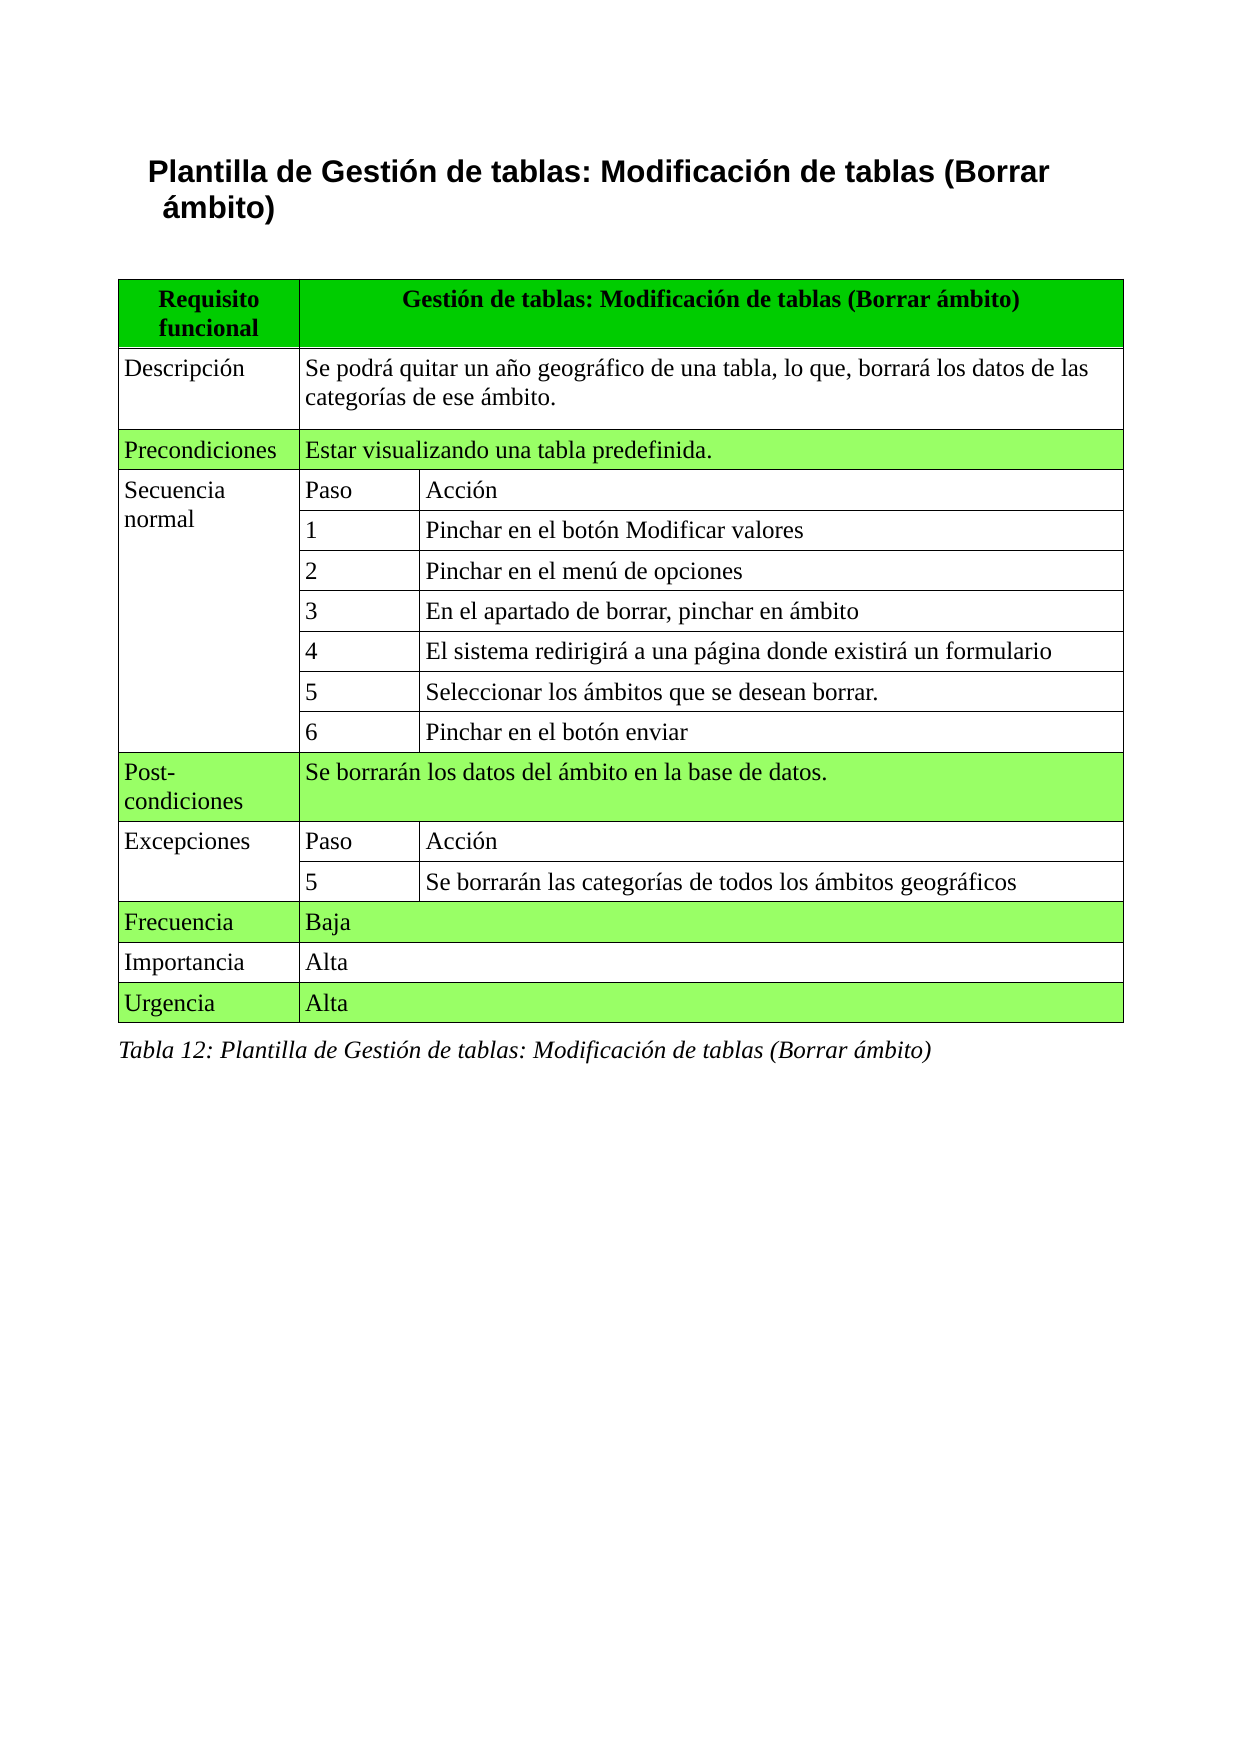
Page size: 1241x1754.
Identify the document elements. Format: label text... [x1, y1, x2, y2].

table_cell Frecuencia [119, 902, 299, 942]
table_cell 5 [300, 862, 419, 901]
table_cell Precondiciones [119, 430, 299, 469]
table_cell Se podrá quitar un año geográfico de una tabla, lo que, borrará los datos de las categorías de ese ámbito. [300, 349, 1123, 429]
table_cell Estar visualizando una tabla predefinida. [300, 430, 1123, 469]
table_cell Seleccionar los ámbitos que se desean borrar. [420, 672, 1123, 711]
table_cell Baja [300, 902, 1123, 942]
table_cell Descripción [119, 349, 299, 429]
table_cell Paso [300, 822, 419, 861]
table_cell 6 [300, 712, 419, 752]
table_cell El sistema redirigirá a una página donde existirá un formulario [420, 632, 1123, 671]
table_cell Alta [300, 983, 1123, 1022]
table_cell Paso [300, 470, 419, 510]
table_cell Se borrarán los datos del ámbito en la base de datos. [300, 753, 1123, 821]
table_cell En el apartado de borrar, pinchar en ámbito [420, 591, 1123, 631]
table_cell Excepciones [119, 822, 299, 901]
table_cell 3 [300, 591, 419, 631]
table_cell Post-condiciones [119, 753, 299, 821]
table_header Requisito funcional [119, 280, 299, 347]
table_cell Acción [420, 822, 1123, 861]
subtitle Plantilla de Gestión de tablas: Modificación de tablas (Borrar ámbito) [148, 153, 1122, 225]
text Tabla 12: Plantilla de Gestión de tablas: Modificación de tablas (Borrar ámbito) [118, 1035, 1122, 1063]
table_cell Urgencia [119, 983, 299, 1022]
table_cell 5 [300, 672, 419, 711]
table_header Gestión de tablas: Modificación de tablas (Borrar ámbito) [300, 280, 1123, 347]
table_cell Pinchar en el menú de opciones [420, 551, 1123, 590]
table_cell Se borrarán las categorías de todos los ámbitos geográficos [420, 862, 1123, 901]
table_cell 2 [300, 551, 419, 590]
table_cell Pinchar en el botón Modificar valores [420, 511, 1123, 550]
table_cell Alta [300, 943, 1123, 982]
table_cell Pinchar en el botón enviar [420, 712, 1123, 752]
table_cell Secuencia normal [119, 470, 299, 752]
table_cell 1 [300, 511, 419, 550]
table_cell Importancia [119, 943, 299, 982]
table_cell 4 [300, 632, 419, 671]
table_cell Acción [420, 470, 1123, 510]
